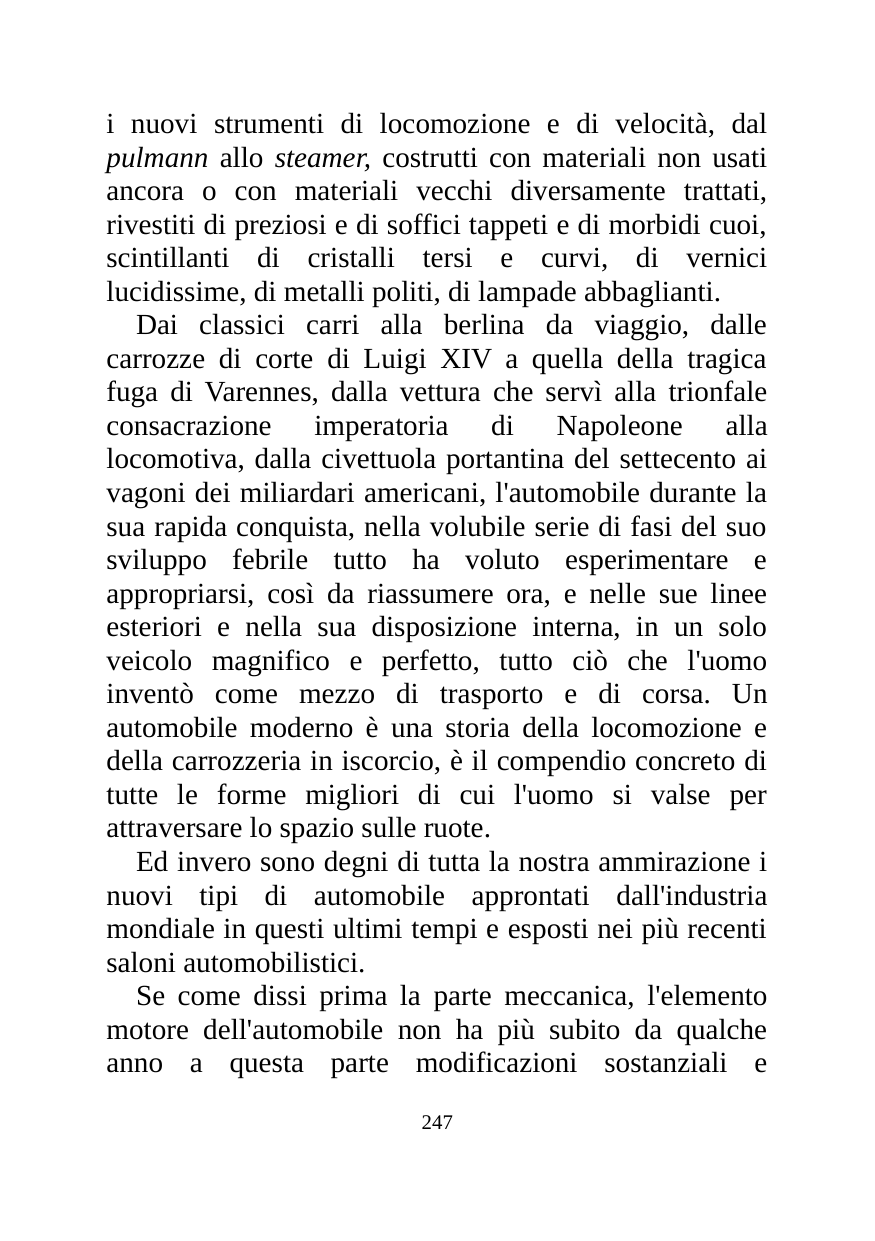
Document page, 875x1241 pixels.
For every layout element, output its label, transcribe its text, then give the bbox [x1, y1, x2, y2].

text Ed invero sono degni di tutta la nostra ammirazione i nuovi tipi di automobile approntati dall'industria mondiale in questi ultimi tempi e esposti nei più recenti saloni automobilistici. [106, 844, 768, 978]
text Se come dissi prima la parte meccanica, l'elemento motore dell'automobile non ha più subito da qualche anno a questa parte modificazioni sostanziali e [106, 978, 768, 1079]
text Dai classici carri alla berlina da viaggio, dalle carrozze di corte di Luigi XIV a quella della tragica fuga di Varennes, dalla vettura che servì alla trionfale consacrazione imperatoria di Napoleone alla locomotiva, dalla civettuola portantina del settecento ai vagoni dei miliardari americani, l'automobile durante la sua rapida conquista, nella volubile serie di fasi del suo sviluppo febrile tutto ha voluto esperimentare e appropriarsi, così da riassumere ora, e nelle sue linee esteriori e nella sua disposizione interna, in un solo veicolo magnifico e perfetto, tutto ciò che l'uomo inventò come mezzo di trasporto e di corsa. Un automobile moderno è una storia della locomozione e della carrozzeria in iscorcio, è il compendio concreto di tutte le forme migliori di cui l'uomo si valse per attraversare lo spazio sulle ruote. [106, 307, 768, 844]
text i nuovi strumenti di locomozione e di velocità, dal pulmann allo steamer, costrutti con materiali non usati ancora o con materiali vecchi diversamente trattati, rivestiti di preziosi e di soffici tappeti e di morbidi cuoi, scintillanti di cristalli tersi e curvi, di vernici lucidissime, di metalli politi, di lampade abbaglianti. [106, 106, 768, 307]
